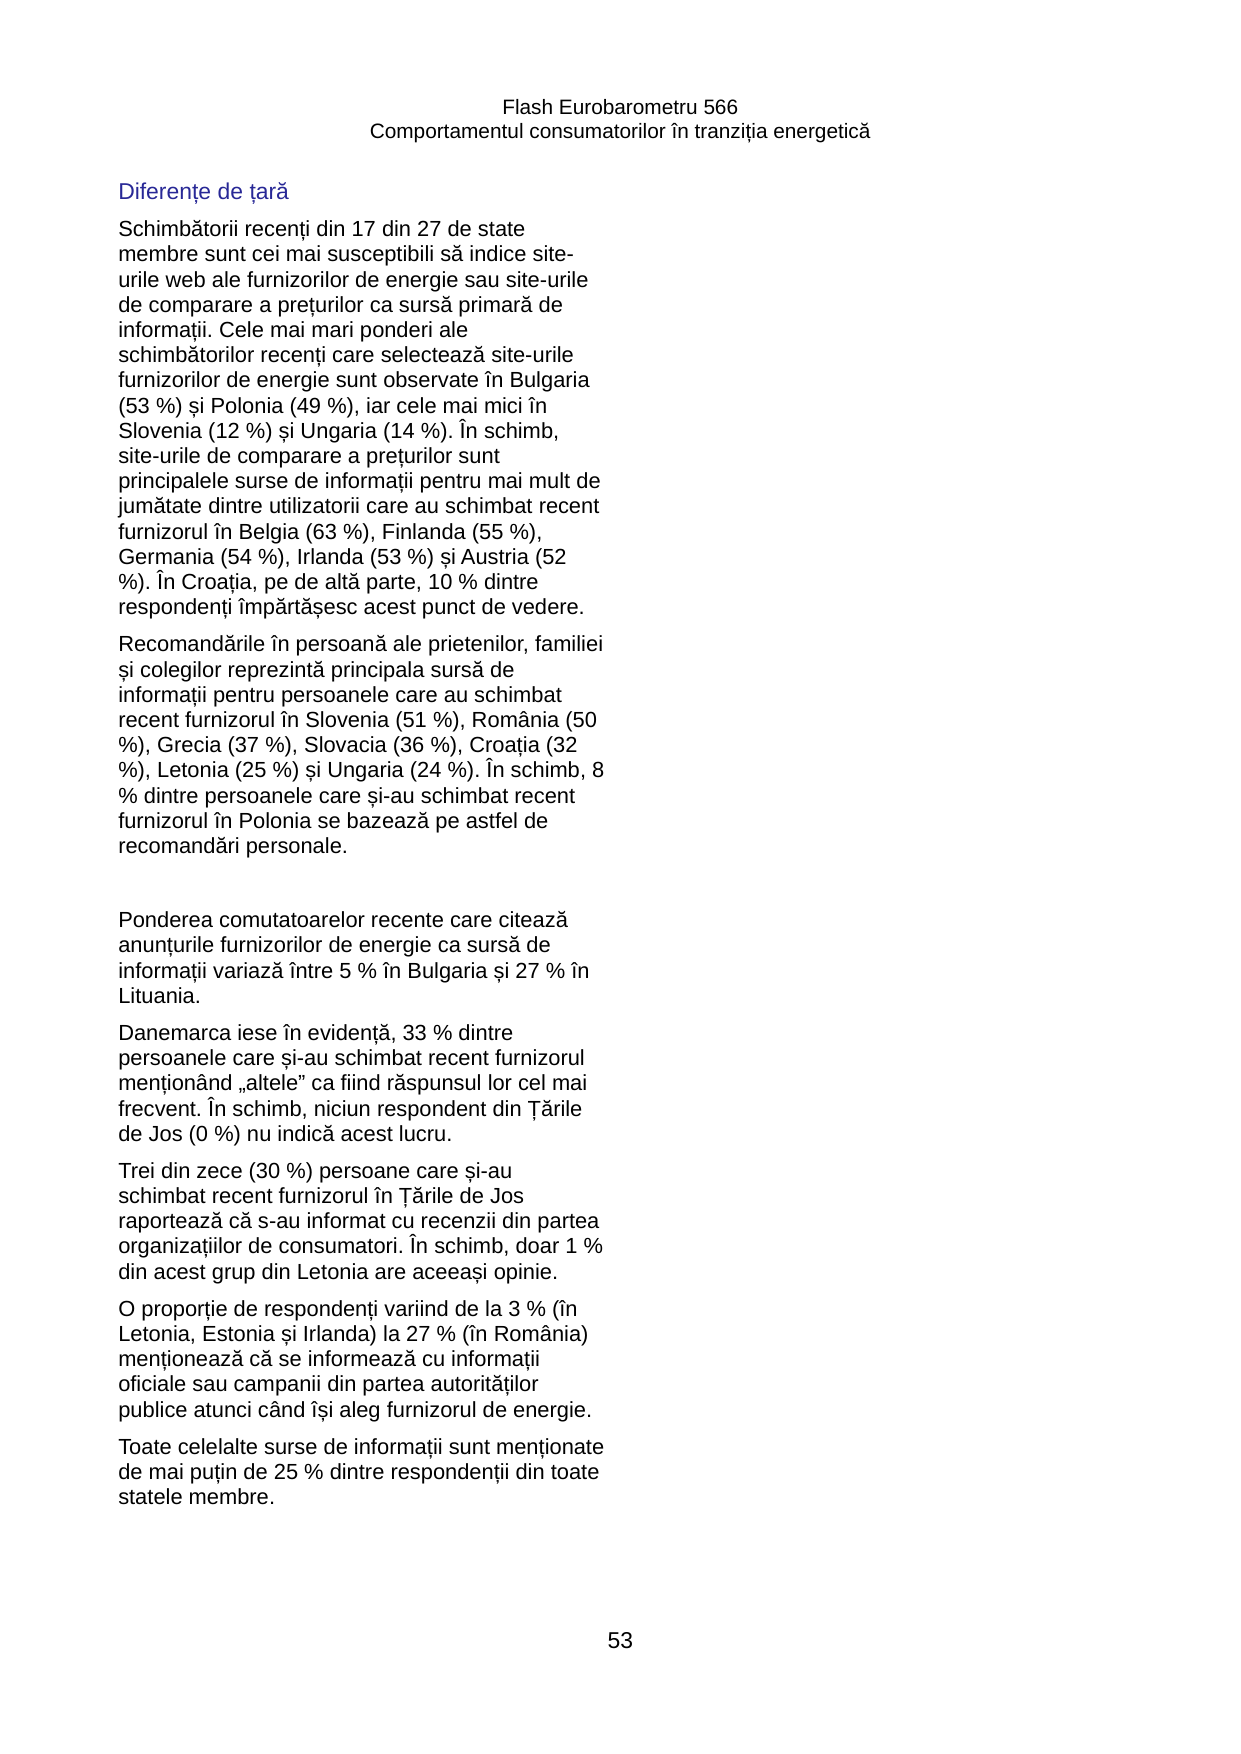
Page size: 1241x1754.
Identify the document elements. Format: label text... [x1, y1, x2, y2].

text Schimbătorii recenți din 17 din 27 de state membre sunt cei mai susceptibili să indice site-urile web ale furnizorilor de energie sau site-urile de comparare a prețurilor ca sursă primară de informații. Cele mai mari ponderi ale schimbătorilor recenți care selectează site-urile furnizorilor de energie sunt observate în Bulgaria (53 %) și Polonia (49 %), iar cele mai mici în Slovenia (12 %) și Ungaria (14 %). În schimb, site-urile de comparare a prețurilor sunt principalele surse de informații pentru mai mult de jumătate dintre utilizatorii care au schimbat recent furnizorul în Belgia (63 %), Finlanda (55 %), Germania (54 %), Irlanda (53 %) și Austria (52 %). În Croația, pe de altă parte, 10 % dintre respondenți împărtășesc acest punct de vedere. [118, 216, 605, 619]
text O proporție de respondenți variind de la 3 % (în Letonia, Estonia și Irlanda) la 27 % (în România) menționează că se informează cu informații oficiale sau campanii din partea autorităților publice atunci când își aleg furnizorul de energie. [118, 1296, 605, 1422]
text Toate celelalte surse de informații sunt menționate de mai puțin de 25 % dintre respondenții din toate statele membre. [118, 1433, 605, 1509]
text Danemarca iese în evidență, 33 % dintre persoanele care și-au schimbat recent furnizorul menționând „altele” ca fiind răspunsul lor cel mai frecvent. În schimb, niciun respondent din Țările de Jos (0 %) nu indică acest lucru. [118, 1020, 605, 1146]
text Trei din zece (30 %) persoane care și-au schimbat recent furnizorul în Țările de Jos raportează că s-au informat cu recenzii din partea organizațiilor de consumatori. În schimb, doar 1 % din acest grup din Letonia are aceeași opinie. [118, 1158, 605, 1284]
text Diferențe de țară [118, 178, 605, 204]
text Ponderea comutatoarelor recente care citează anunțurile furnizorilor de energie ca sursă de informații variază între 5 % în Bulgaria și 27 % în Lituania. [118, 907, 605, 1008]
text Recomandările în persoană ale prietenilor, familiei și colegilor reprezintă principala sursă de informații pentru persoanele care au schimbat recent furnizorul în Slovenia (51 %), România (50 %), Grecia (37 %), Slovacia (36 %), Croația (32 %), Letonia (25 %) și Ungaria (24 %). În schimb, 8 % dintre persoanele care și-au schimbat recent furnizorul în Polonia se bazează pe astfel de recomandări personale. [118, 631, 605, 858]
